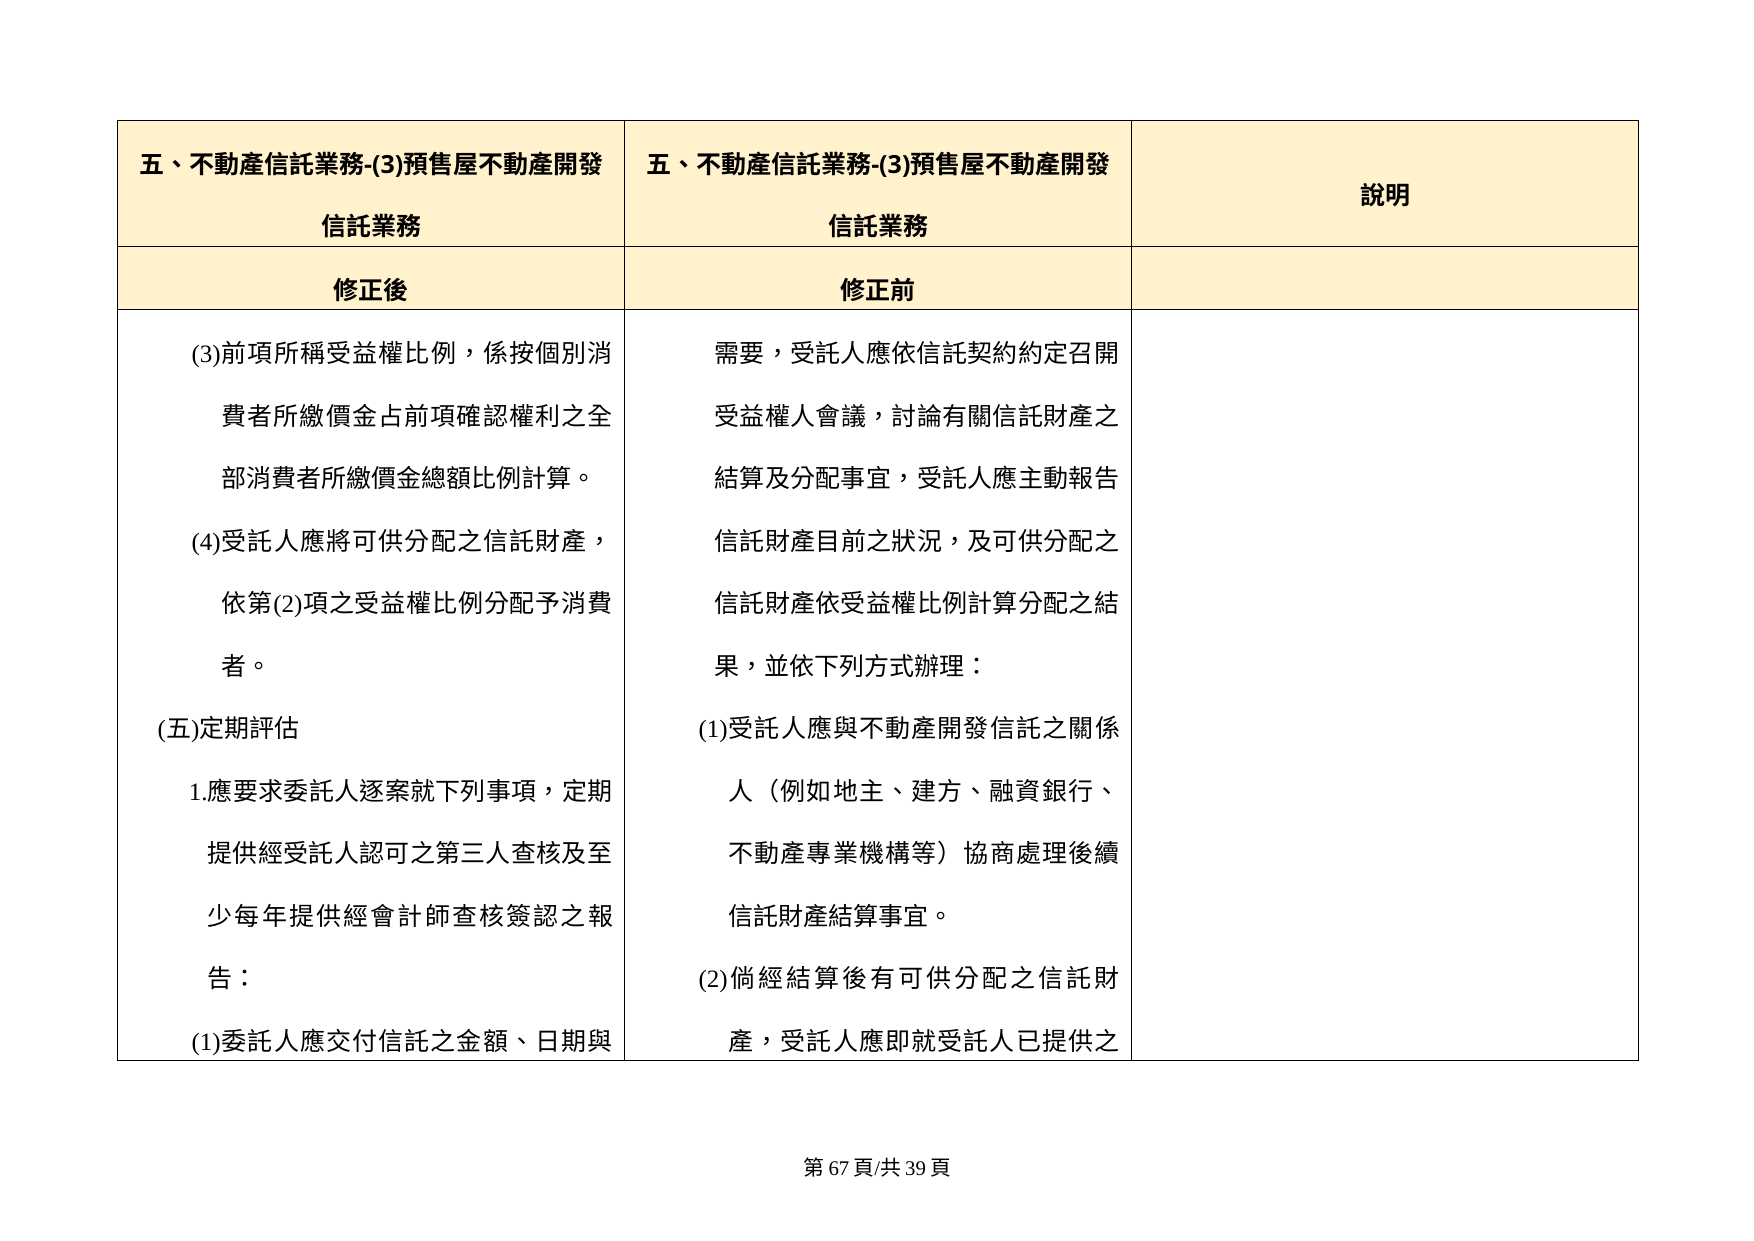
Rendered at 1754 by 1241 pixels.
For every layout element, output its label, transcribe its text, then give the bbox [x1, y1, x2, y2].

table_cell 修正後 [118, 247, 624, 309]
table_header 五、不動產信託業務-(3)預售屋不動產開發信託業務 [118, 121, 624, 246]
table_cell 需要，受託人應依信託契約約定召開受益權人會議，討論有關信託財產之結算及分配事宜，受託人應主動報告信託財產目前之狀況，及可供分配之信託財產依受益權比例計算分配之結果，並依下列方式辦理： (1)受託人應與不動產開發信託之關係人（例如地主、建方、融資銀行、不動產專業機構等）協商處理後續信託財產結算事宜。 (2)倘經結算後有可供分配之信託財產，受託人應即就受託人已提供之 [625, 310, 1131, 1060]
table_cell 修正前 [625, 247, 1131, 309]
table_cell [1132, 310, 1638, 1060]
table_cell (3)前項所稱受益權比例，係按個別消費者所繳價金占前項確認權利之全部消費者所繳價金總額比例計算。 (4)受託人應將可供分配之信託財產，依第(2)項之受益權比例分配予消費者。 (五)定期評估 1.應要求委託人逐案就下列事項，定期提供經受託人認可之第三人查核及至少每年提供經會計師查核簽認之報告： (1)委託人應交付信託之金額、日期與 [118, 310, 624, 1060]
table_cell [1132, 247, 1638, 309]
table_header 說明 [1132, 121, 1638, 246]
table_header 五、不動產信託業務-(3)預售屋不動產開發信託業務 [625, 121, 1131, 246]
